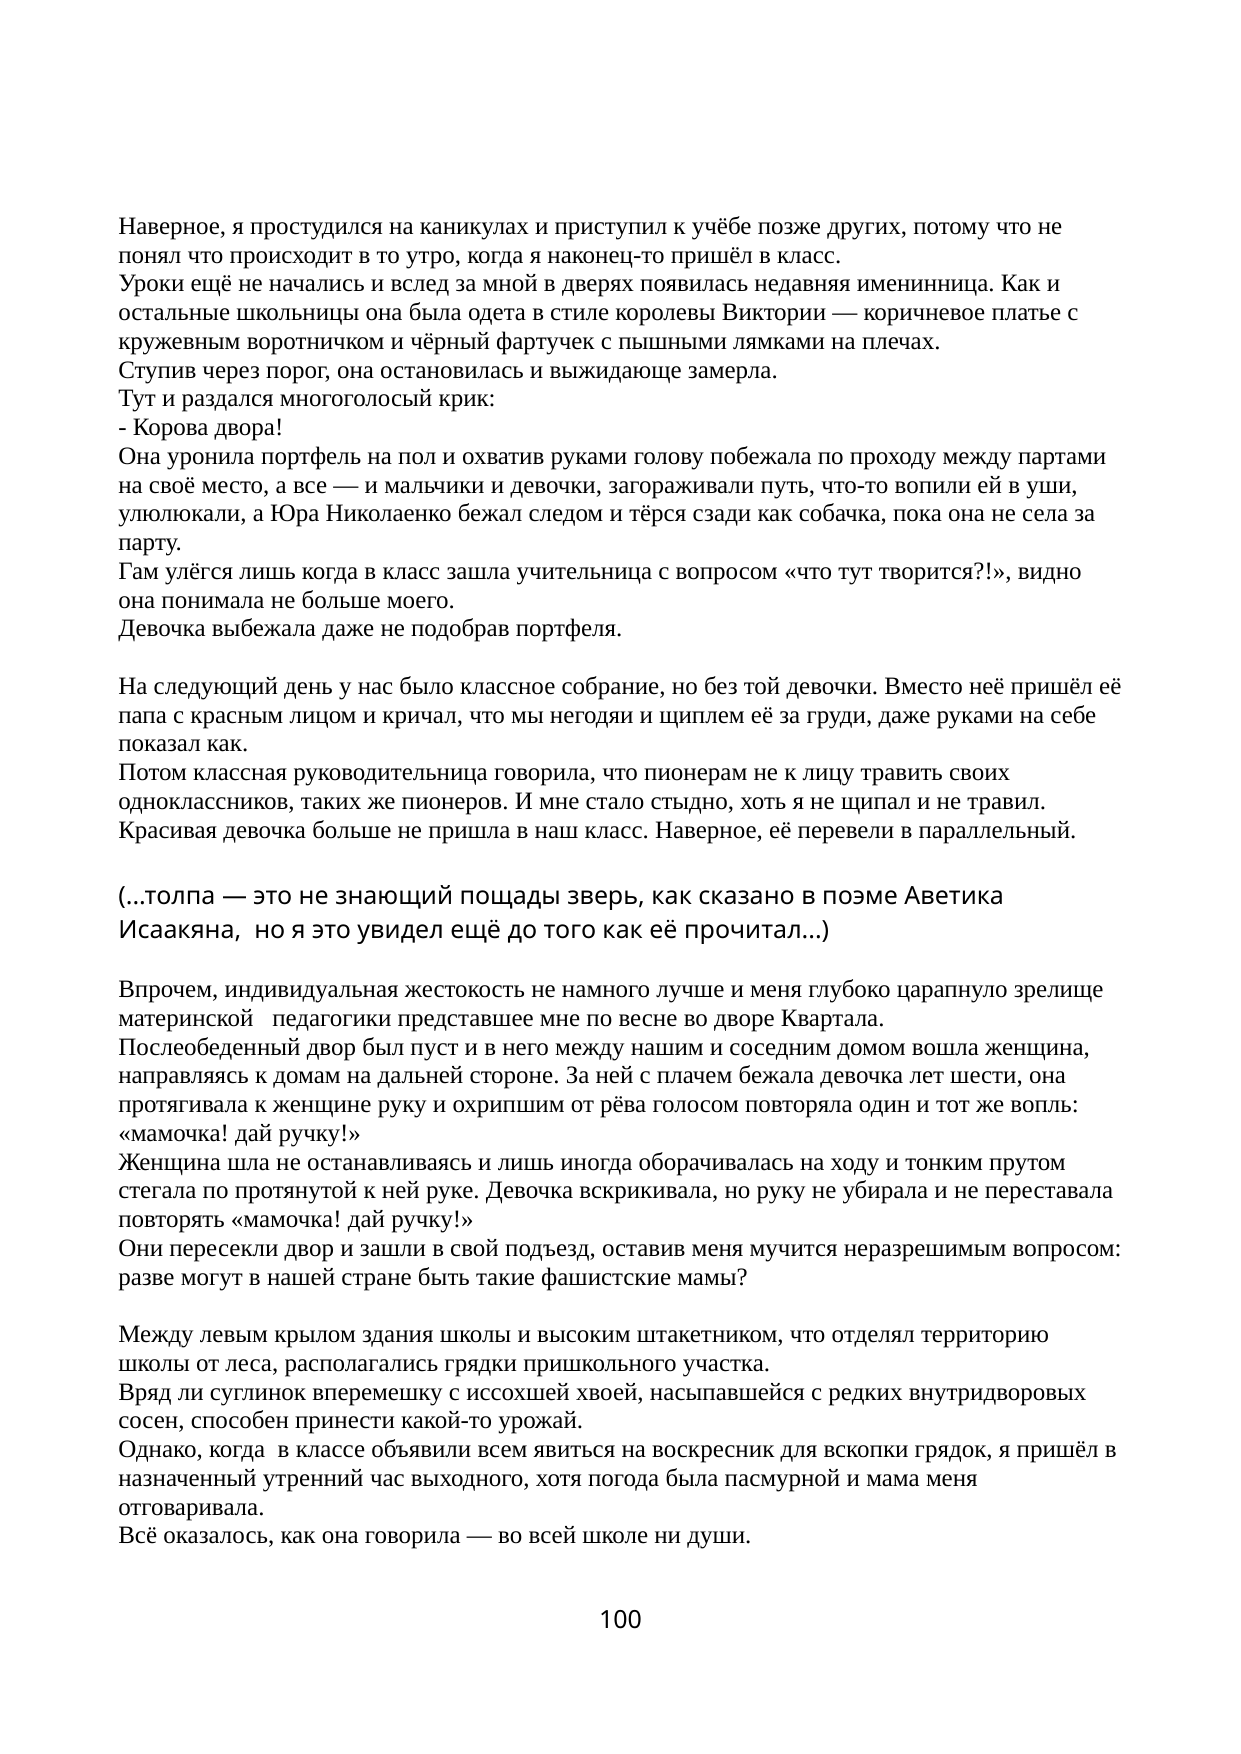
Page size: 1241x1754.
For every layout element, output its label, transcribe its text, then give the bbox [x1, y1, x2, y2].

text - Корова двора! [118, 412, 1122, 441]
text Уроки ещё не начались и вслед за мной в дверях появилась недавняя именинница. Как и остальные школьницы она была одета в стиле королевы Виктории — коричневое платье с кружевным воротничком и чёрный фартучек с пышными лямками на плечах. [118, 268, 1122, 355]
text Однако, когда в классе объявили всем явиться на воскресник для вскопки грядок, я пришёл в назначенный утренний час выходного, хотя погода была пасмурной и мама меня отговаривала. [118, 1434, 1122, 1521]
text Между левым крылом здания школы и высоким штакетником, что отделял территорию школы от леса, располагались грядки пришкольного участка. [118, 1319, 1122, 1377]
text Ступив через порог, она остановилась и выжидающе замерла. [118, 355, 1122, 383]
text Всё оказалось, как она говорила — во всей школе ни души. [118, 1521, 1122, 1549]
text На следующий день у нас было классное собрание, но без той девочки. Вместо неё пришёл её папа с красным лицом и кричал, что мы негодяи и щиплем её за груди, даже руками на себе показал как. [118, 671, 1122, 757]
text Она уронила портфель на пол и охватив руками голову побежала по проходу между партами на своё место, а все — и мальчики и девочки, загораживали путь, что-то вопили ей в уши, улюлюкали, а Юра Николаенко бежал следом и тёрся сзади как собачка, пока она не села за парту. [118, 441, 1122, 556]
text (...толпа — это не знающий пощады зверь, как сказано в поэме Аветика Исаакяна, но я это увидел ещё до того как её прочитал...) [118, 877, 1122, 946]
text Наверное, я простудился на каникулах и приступил к учёбе позже других, потому что не понял что происходит в то утро, когда я наконец-то пришёл в класс. [118, 211, 1122, 268]
text Вряд ли суглинок вперемешку с иссохшей хвоей, насыпавшейся с редких внутридворовых сосен, способен принести какой-то урожай. [118, 1377, 1122, 1434]
text Красивая девочка больше не пришла в наш класс. Наверное, её перевели в параллельный. [118, 815, 1122, 843]
text Тут и раздался многоголосый крик: [118, 383, 1122, 412]
text Они пересекли двор и зашли в свой подъезд, оставив меня мучится неразрешимым вопросом: разве могут в нашей стране быть такие фашистские мамы? [118, 1233, 1122, 1291]
text Женщина шла не останавливаясь и лишь иногда оборачивалась на ходу и тонким прутом стегала по протянутой к ней руке. Девочка вскрикивала, но руку не убирала и не переставала повторять «мамочка! дай ручку!» [118, 1147, 1122, 1233]
text Девочка выбежала даже не подобрав портфеля. [118, 613, 1122, 642]
text Гам улёгся лишь когда в класс зашла учительница с вопросом «что тут творится?!», видно она понимала не больше моего. [118, 556, 1122, 613]
text Впрочем, индивидуальная жестокость не намного лучше и меня глубоко царапнуло зрелище материнской педагогики представшее мне по весне во дворе Квартала. [118, 974, 1122, 1032]
text Потом классная руководительница говорила, что пионерам не к лицу травить своих одноклассников, таких же пионеров. И мне стало стыдно, хоть я не щипал и не травил. [118, 757, 1122, 815]
text Послеобеденный двор был пуст и в него между нашим и соседним домом вошла женщина, направляясь к домам на дальней стороне. За ней с плачем бежала девочка лет шести, она протягивала к женщине руку и охрипшим от рёва голосом повторяла один и тот же вопль: «мамочка! дай ручку!» [118, 1032, 1122, 1147]
